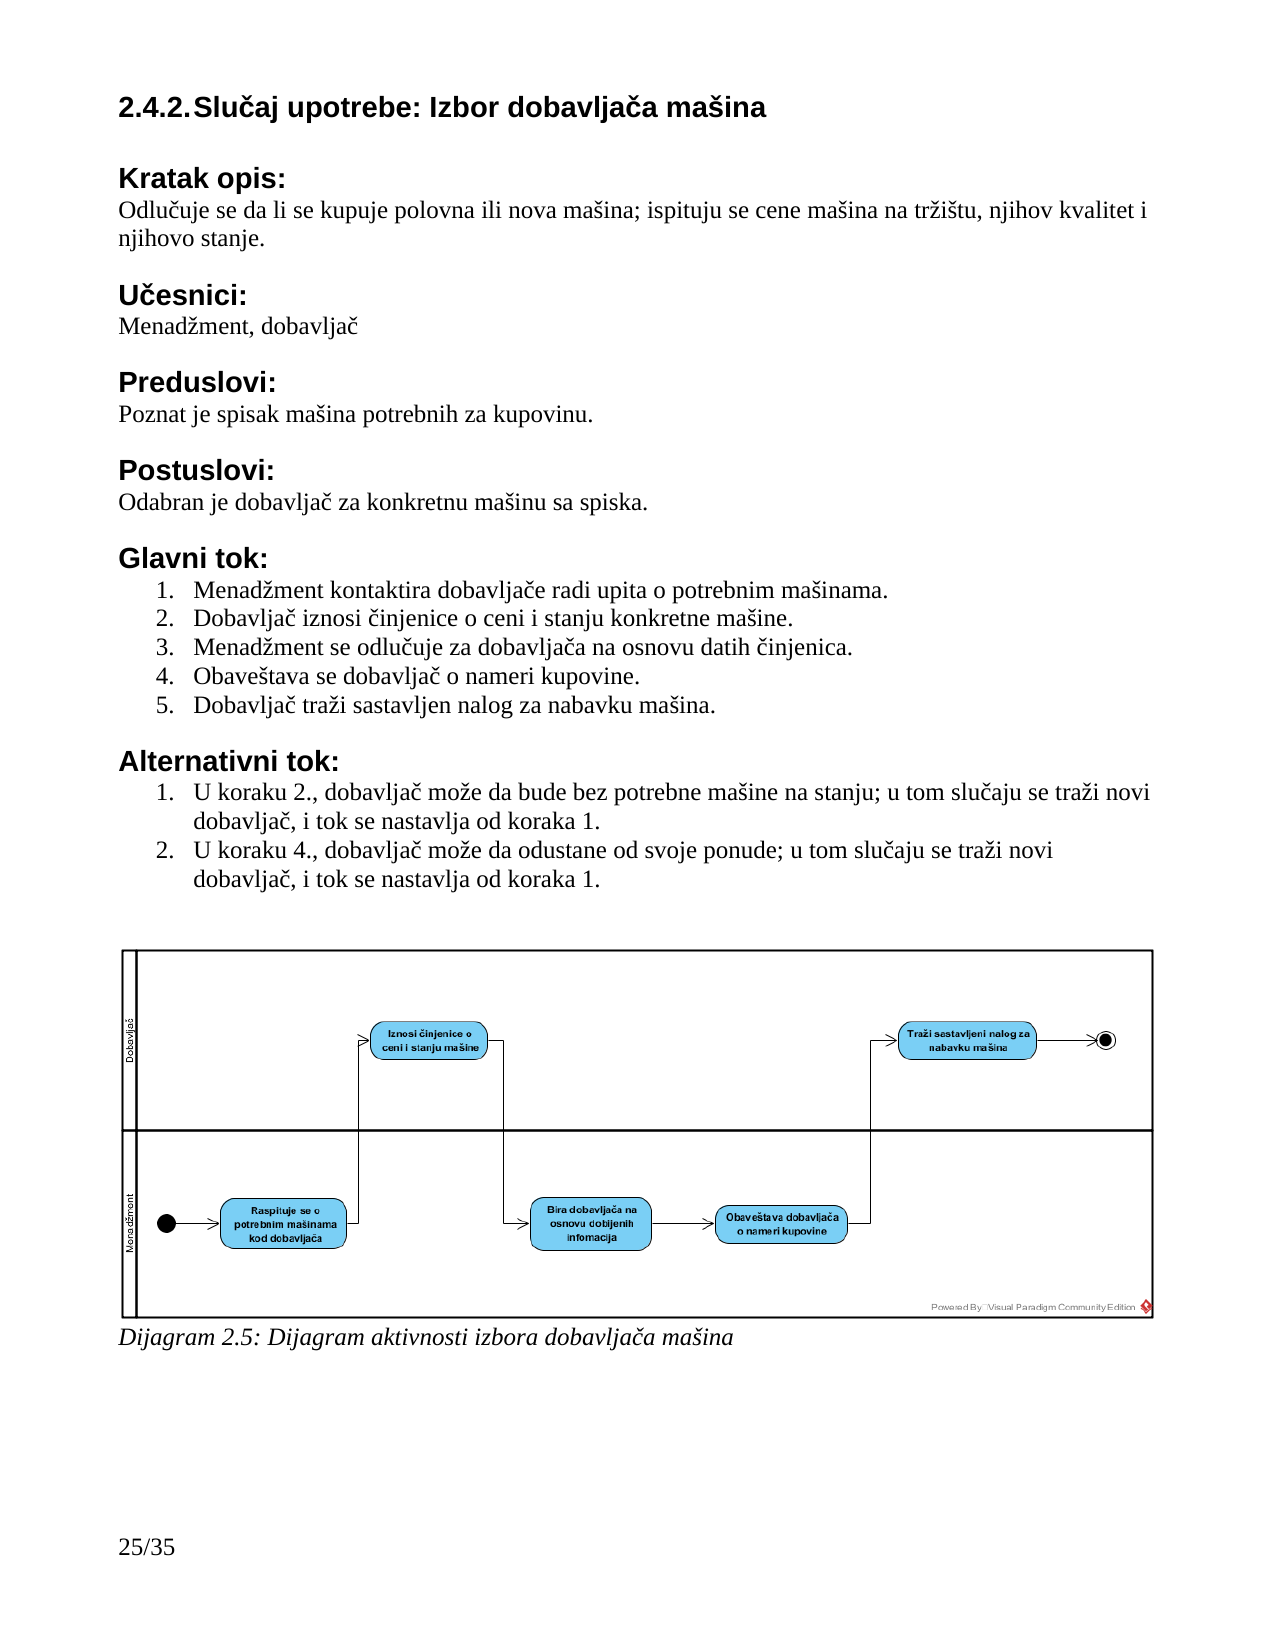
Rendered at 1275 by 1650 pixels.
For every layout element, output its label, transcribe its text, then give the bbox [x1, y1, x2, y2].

subtitle Preduslovi: [118, 366, 1157, 399]
list Obaveštava se dobavljač o nameri kupovine. [156, 661, 1157, 690]
text Odabran je dobavljač za konkretnu mašinu sa spiska. [118, 487, 1157, 516]
subtitle Učesnici: [118, 278, 1157, 311]
picture [118, 946, 1157, 1322]
text Poznat je spisak mašina potrebnih za kupovinu. [118, 399, 1157, 428]
subtitle Glavni tok: [118, 541, 1157, 575]
list U koraku 2., dobavljač može da bude bez potrebne mašine na stanju; u tom slučaju se traži novi dobavljač, i tok se nastavlja od koraka 1. [156, 777, 1157, 835]
list Menadžment kontaktira dobavljače radi upita o potrebnim mašinama. [156, 575, 1157, 603]
text Odlučuje se da li se kupuje polovna ili nova mašina; ispituju se cene mašina na tržištu, njihov kvalitet i njihovo stanje. [118, 195, 1157, 252]
list Dobavljač traži sastavljen nalog za nabavku mašina. [156, 690, 1157, 718]
subtitle Postuslovi: [118, 453, 1157, 487]
text Menadžment, dobavljač [118, 311, 1157, 340]
list Menadžment se odlučuje za dobavljača na osnovu datih činjenica. [156, 632, 1157, 661]
text Dijagram 2.5: Dijagram aktivnosti izbora dobavljača mašina [118, 1322, 1157, 1351]
list Dobavljač iznosi činjenice o ceni i stanju konkretne mašine. [156, 603, 1157, 632]
subtitle Kratak opis: [118, 161, 1157, 195]
subtitle Alternativni tok: [118, 744, 1157, 777]
subtitle Slučaj upotrebe: Izbor dobavljača mašina [118, 89, 1157, 123]
list U koraku 4., dobavljač može da odustane od svoje ponude; u tom slučaju se traži novi dobavljač, i tok se nastavlja od koraka 1. [156, 835, 1157, 892]
